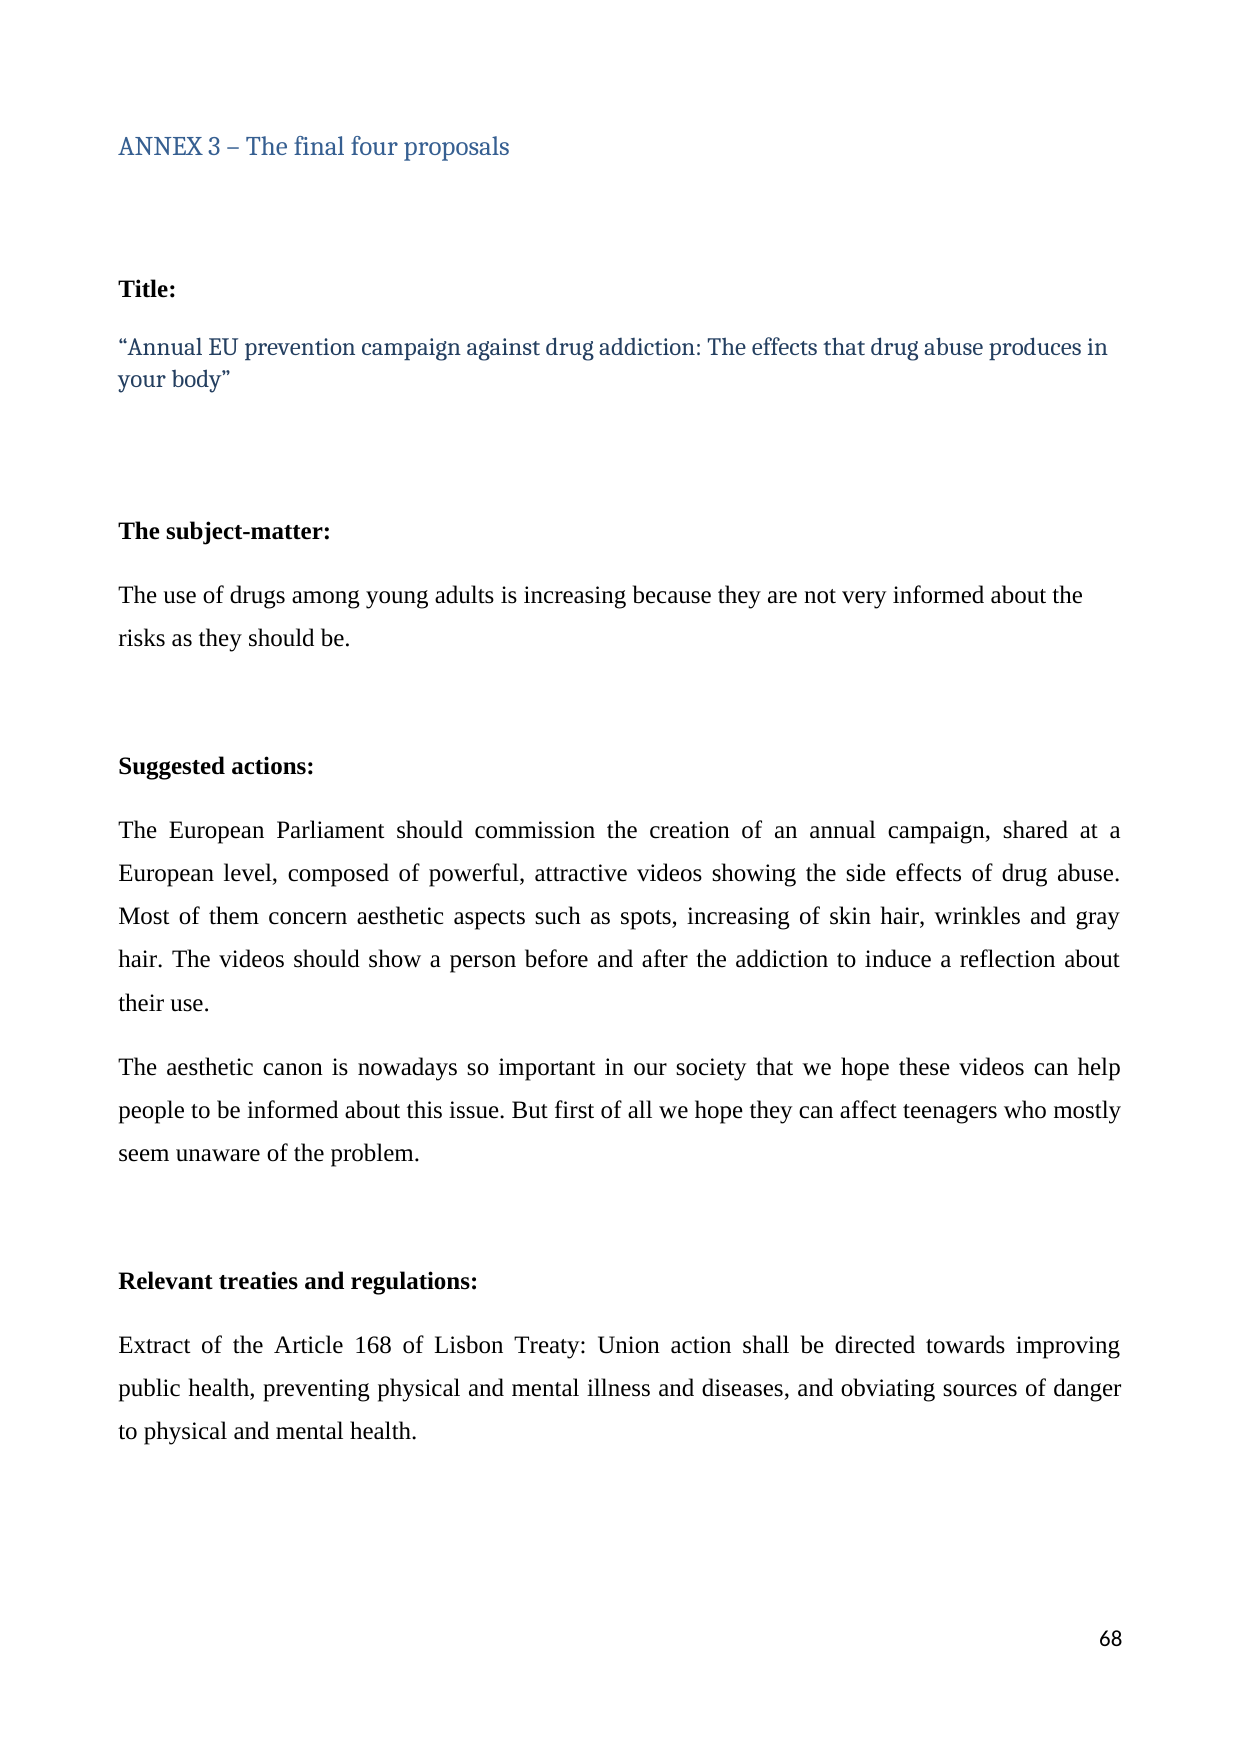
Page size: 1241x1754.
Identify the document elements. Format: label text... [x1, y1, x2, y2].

subtitle “Annual EU prevention campaign against drug addiction: The effects that drug abuse produces in your body” [118, 332, 1122, 394]
text The use of drugs among young adults is increasing because they are not very informed about the risks as they should be. [118, 580, 1122, 652]
text The aesthetic canon is nowadays so important in our society that we hope these videos can help people to be informed about this issue. But first of all we hope they can affect teenagers who mostly seem unaware of the problem. [118, 1052, 1122, 1167]
subtitle ANNEX 3 – The final four proposals [118, 131, 1122, 162]
text Relevant treaties and regulations: [118, 1266, 1122, 1294]
text The European Parliament should commission the creation of an annual campaign, shared at a European level, composed of powerful, attractive videos showing the side effects of drug abuse. Most of them concern aesthetic aspects such as spots, increasing of skin hair, wrinkles and gray hair. The videos should show a person before and after the addiction to induce a reflection about their use. [118, 815, 1122, 1016]
text Suggested actions: [118, 751, 1122, 780]
text Title: [118, 274, 1122, 303]
text Extract of the Article 168 of Lisbon Treaty: Union action shall be directed towards improving public health, preventing physical and mental illness and diseases, and obviating sources of danger to physical and mental health. [118, 1330, 1122, 1445]
text The subject-matter: [118, 516, 1122, 545]
